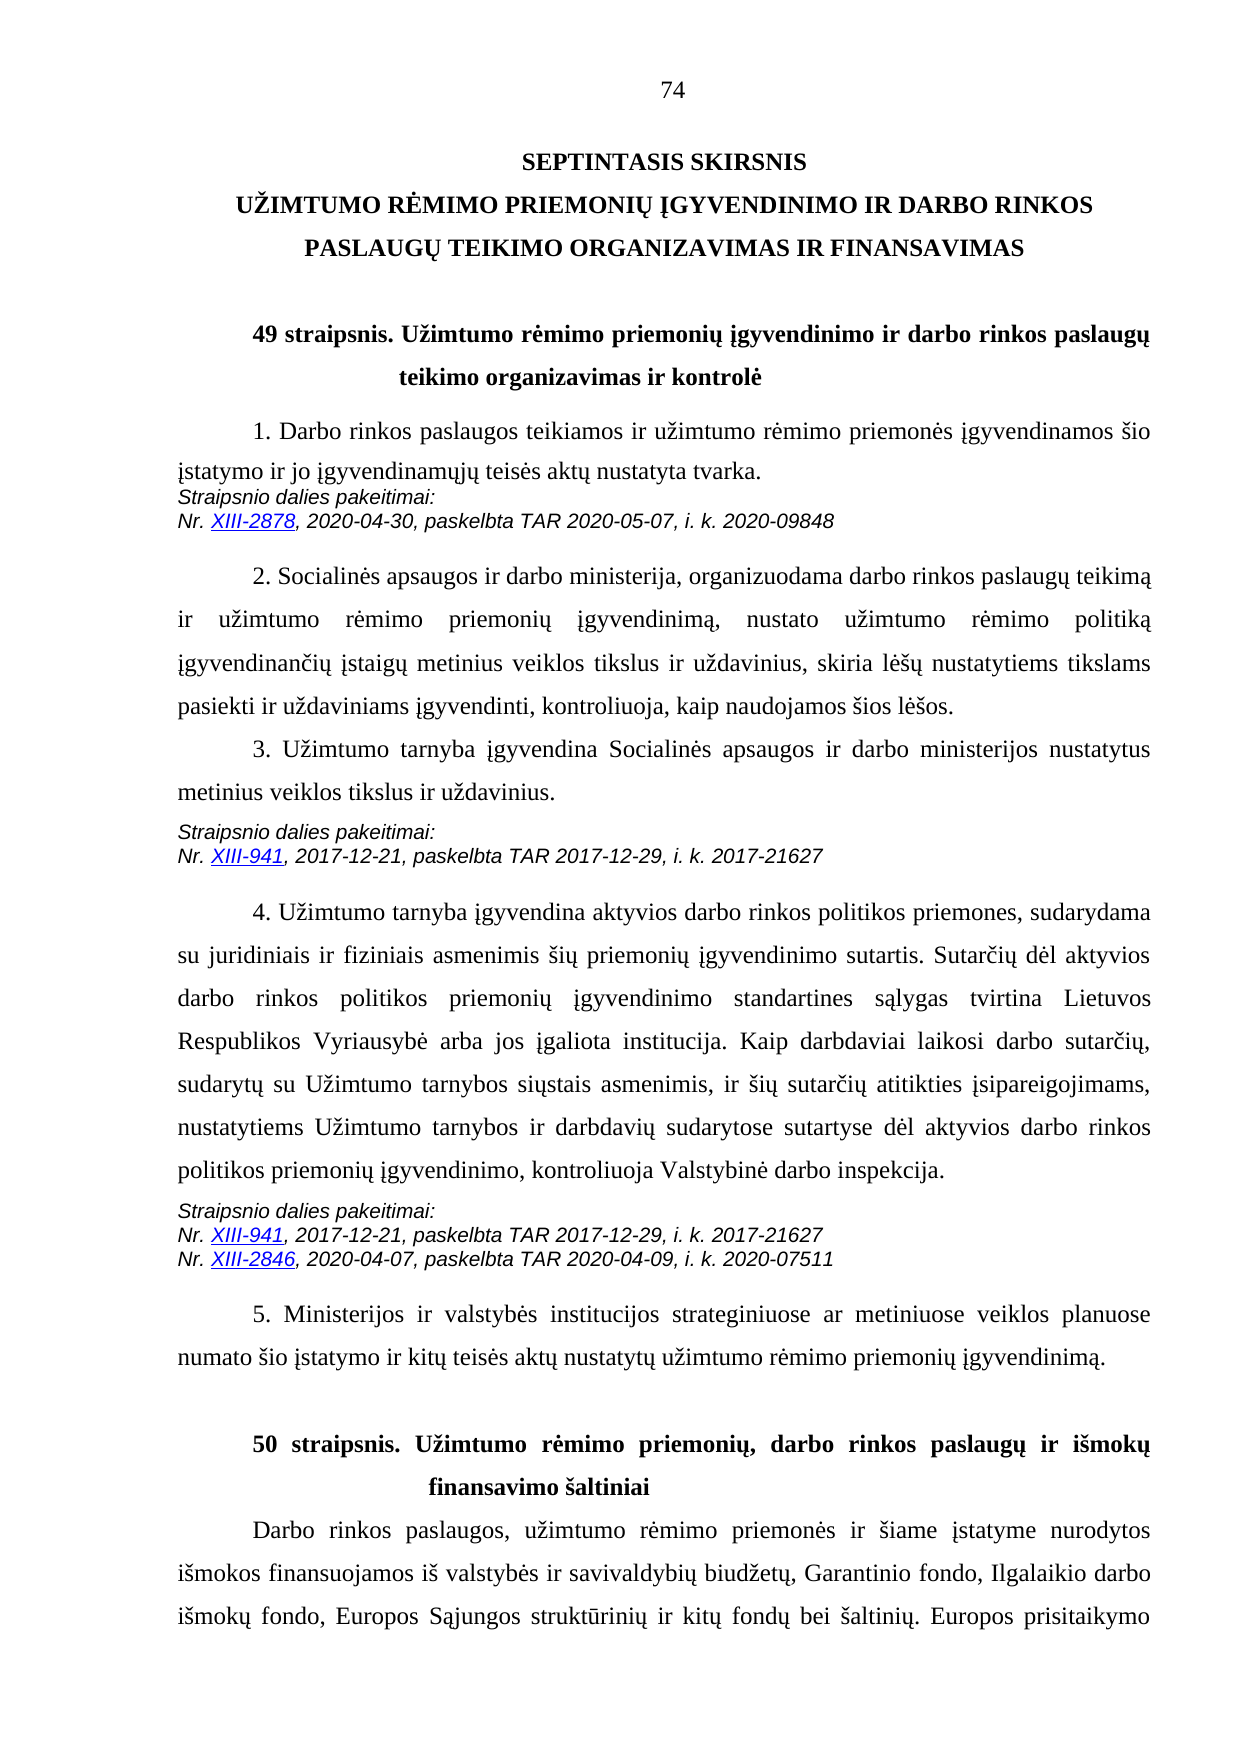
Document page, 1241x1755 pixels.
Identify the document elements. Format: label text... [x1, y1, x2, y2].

text SEPTINTASIS SKIRSNIS [177, 147, 1152, 176]
text Nr. XIII-2878, 2020-04-30, paskelbta TAR 2020-05-07, i. k. 2020-09848 [177, 509, 1152, 533]
text 50 straipsnis. Užimtumo rėmimo priemonių, darbo rinkos paslaugų ir išmokų finansavimo šaltiniai [252, 1429, 1152, 1501]
text Nr. XIII-941, 2017-12-21, paskelbta TAR 2017-12-29, i. k. 2017-21627 [177, 844, 1152, 868]
text 49 straipsnis. Užimtumo rėmimo priemonių įgyvendinimo ir darbo rinkos paslaugų teikimo organizavimas ir kontrolė [252, 319, 1152, 391]
text 3. Užimtumo tarnyba įgyvendina Socialinės apsaugos ir darbo ministerijos nustatytus metinius veiklos tikslus ir uždavinius. [177, 734, 1152, 806]
text UŽIMTUMO RĖMIMO PRIEMONIŲ ĮGYVENDINIMO IR DARBO RINKOS PASLAUGŲ TEIKIMO ORGANIZAVIMAS IR FINANSAVIMAS [177, 190, 1152, 262]
text 1. Darbo rinkos paslaugos teikiamos ir užimtumo rėmimo priemonės įgyvendinamos šio įstatymo ir jo įgyvendinamųjų teisės aktų nustatyta tvarka. [177, 406, 1152, 485]
text Straipsnio dalies pakeitimai: [177, 485, 1152, 509]
text Nr. XIII-2846, 2020-04-07, paskelbta TAR 2020-04-09, i. k. 2020-07511 [177, 1247, 1152, 1271]
text 4. Užimtumo tarnyba įgyvendina aktyvios darbo rinkos politikos priemones, sudarydama su juridiniais ir fiziniais asmenimis šių priemonių įgyvendinimo sutartis. Sutarčių dėl aktyvios darbo rinkos politikos priemonių įgyvendinimo standartines sąlygas tvirtina Lietuvos Respublikos Vyriausybė arba jos įgaliota institucija. Kaip darbdaviai laikosi darbo sutarčių, sudarytų su Užimtumo tarnybos siųstais asmenimis, ir šių sutarčių atitikties įsipareigojimams, nustatytiems Užimtumo tarnybos ir darbdavių sudarytose sutartyse dėl aktyvios darbo rinkos politikos priemonių įgyvendinimo, kontroliuoja Valstybinė darbo inspekcija. [177, 897, 1152, 1184]
text Straipsnio dalies pakeitimai: [177, 820, 1152, 844]
text 5. Ministerijos ir valstybės institucijos strateginiuose ar metiniuose veiklos planuose numato šio įstatymo ir kitų teisės aktų nustatytų užimtumo rėmimo priemonių įgyvendinimą. [177, 1299, 1152, 1371]
text Nr. XIII-941, 2017-12-21, paskelbta TAR 2017-12-29, i. k. 2017-21627 [177, 1223, 1152, 1247]
text Straipsnio dalies pakeitimai: [177, 1199, 1152, 1223]
text 2. Socialinės apsaugos ir darbo ministerija, organizuodama darbo rinkos paslaugų teikimą ir užimtumo rėmimo priemonių įgyvendinimą, nustato užimtumo rėmimo politiką įgyvendinančių įstaigų metinius veiklos tikslus ir uždavinius, skiria lėšų nustatytiems tikslams pasiekti ir uždaviniams įgyvendinti, kontroliuoja, kaip naudojamos šios lėšos. [177, 561, 1152, 719]
text Darbo rinkos paslaugos, užimtumo rėmimo priemonės ir šiame įstatyme nurodytos išmokos finansuojamos iš valstybės ir savivaldybių biudžetų, Garantinio fondo, Ilgalaikio darbo išmokų fondo, Europos Sąjungos struktūrinių ir kitų fondų bei šaltinių. Europos prisitaikymo [177, 1515, 1152, 1630]
